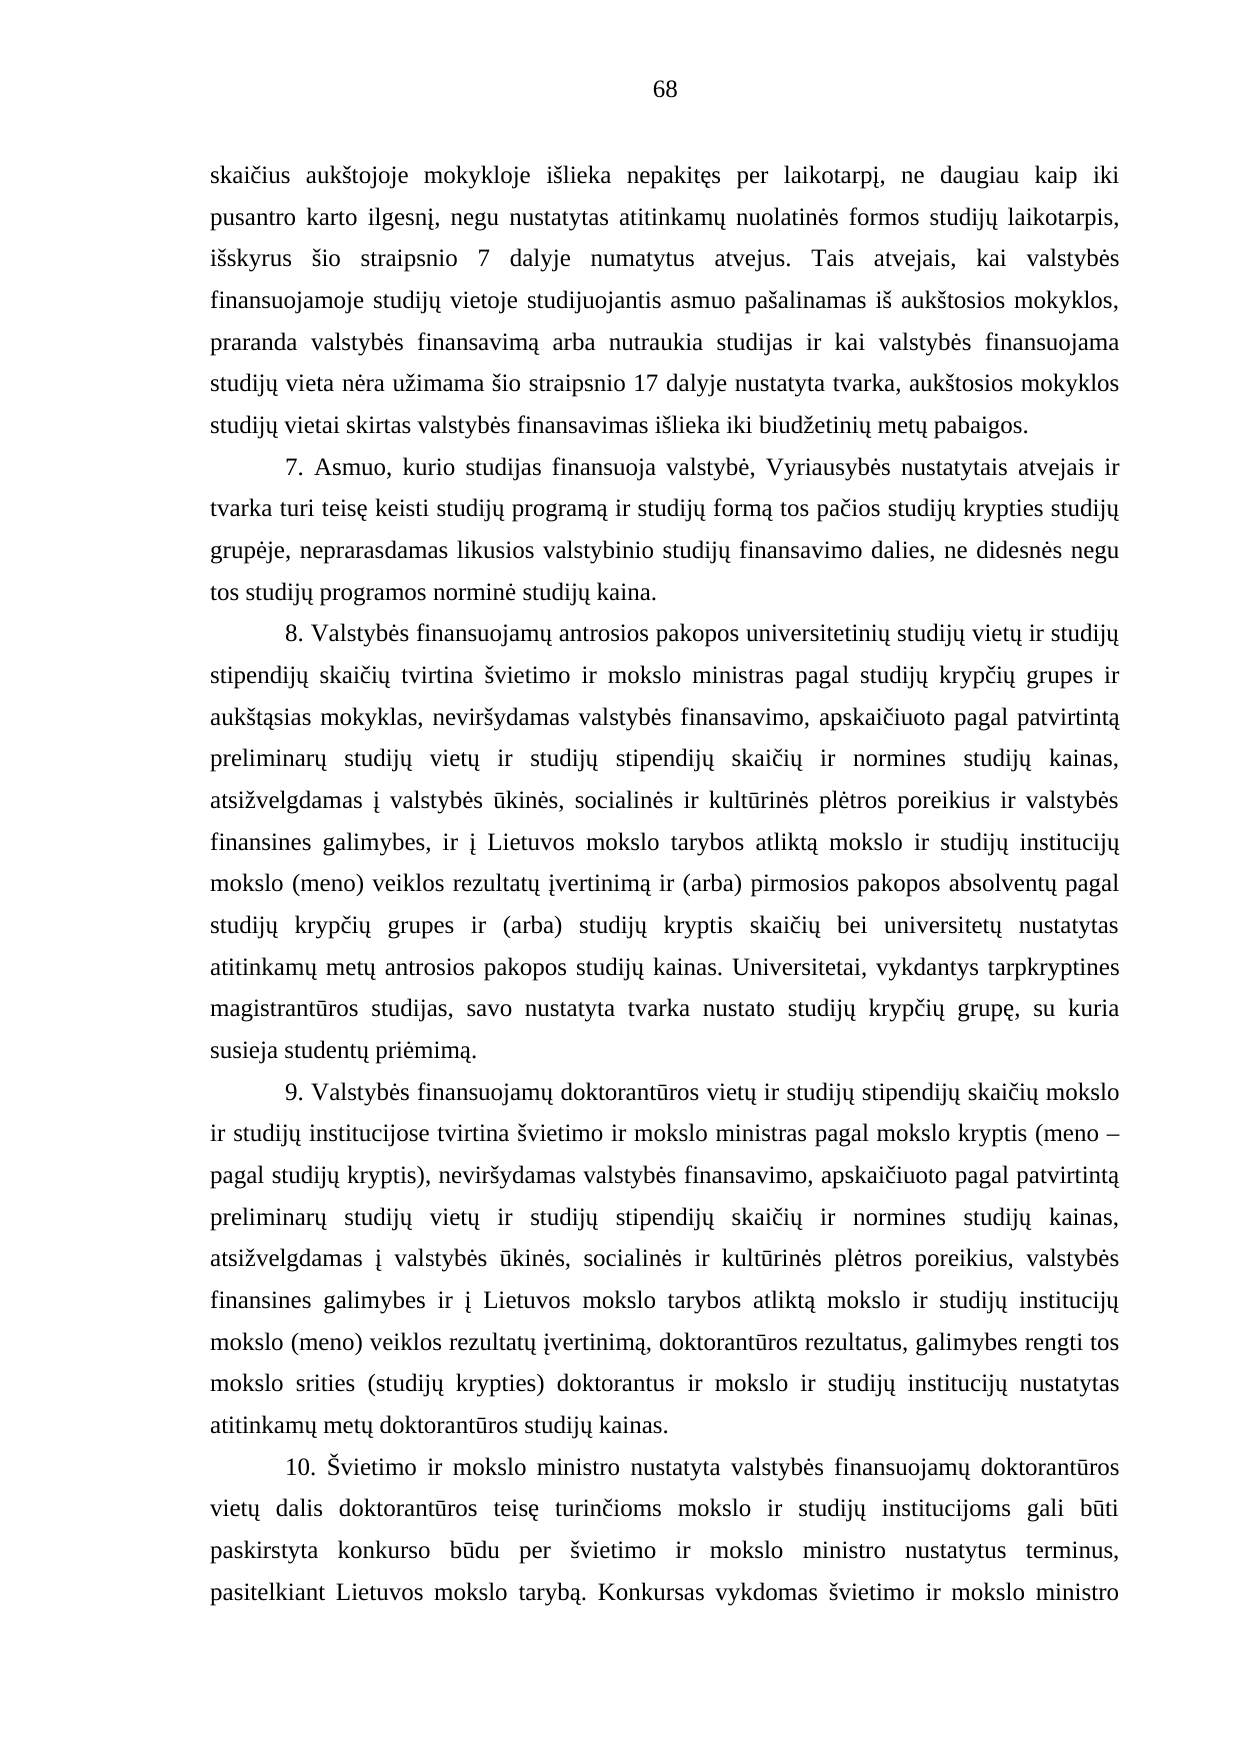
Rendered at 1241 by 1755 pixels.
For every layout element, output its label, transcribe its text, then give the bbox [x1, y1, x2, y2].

text 7. Asmuo, kurio studijas finansuoja valstybė, Vyriausybės nustatytais atvejais ir tvarka turi teisę keisti studijų programą ir studijų formą tos pačios studijų krypties studijų grupėje, neprarasdamas likusios valstybinio studijų finansavimo dalies, ne didesnės negu tos studijų programos norminė studijų kaina. [210, 442, 1120, 608]
text 8. Valstybės finansuojamų antrosios pakopos universitetinių studijų vietų ir studijų stipendijų skaičių tvirtina švietimo ir mokslo ministras pagal studijų krypčių grupes ir aukštąsias mokyklas, neviršydamas valstybės finansavimo, apskaičiuoto pagal patvirtintą preliminarų studijų vietų ir studijų stipendijų skaičių ir normines studijų kainas, atsižvelgdamas į valstybės ūkinės, socialinės ir kultūrinės plėtros poreikius ir valstybės finansines galimybes, ir į Lietuvos mokslo tarybos atliktą mokslo ir studijų institucijų mokslo (meno) veiklos rezultatų įvertinimą ir (arba) pirmosios pakopos absolventų pagal studijų krypčių grupes ir (arba) studijų kryptis skaičių bei universitetų nustatytas atitinkamų metų antrosios pakopos studijų kainas. Universitetai, vykdantys tarpkryptines magistrantūros studijas, savo nustatyta tvarka nustato studijų krypčių grupę, su kuria susieja studentų priėmimą. [210, 608, 1120, 1067]
text 10. Švietimo ir mokslo ministro nustatyta valstybės finansuojamų doktorantūros vietų dalis doktorantūros teisę turinčioms mokslo ir studijų institucijoms gali būti paskirstyta konkurso būdu per švietimo ir mokslo ministro nustatytus terminus, pasitelkiant Lietuvos mokslo tarybą. Konkursas vykdomas švietimo ir mokslo ministro [210, 1442, 1120, 1608]
text skaičius aukštojoje mokykloje išlieka nepakitęs per laikotarpį, ne daugiau kaip iki pusantro karto ilgesnį, negu nustatytas atitinkamų nuolatinės formos studijų laikotarpis, išskyrus šio straipsnio 7 dalyje numatytus atvejus. Tais atvejais, kai valstybės finansuojamoje studijų vietoje studijuojantis asmuo pašalinamas iš aukštosios mokyklos, praranda valstybės finansavimą arba nutraukia studijas ir kai valstybės finansuojama studijų vieta nėra užimama šio straipsnio 17 dalyje nustatyta tvarka, aukštosios mokyklos studijų vietai skirtas valstybės finansavimas išlieka iki biudžetinių metų pabaigos. [210, 150, 1120, 442]
text 9. Valstybės finansuojamų doktorantūros vietų ir studijų stipendijų skaičių mokslo ir studijų institucijose tvirtina švietimo ir mokslo ministras pagal mokslo kryptis (meno – pagal studijų kryptis), neviršydamas valstybės finansavimo, apskaičiuoto pagal patvirtintą preliminarų studijų vietų ir studijų stipendijų skaičių ir normines studijų kainas, atsižvelgdamas į valstybės ūkinės, socialinės ir kultūrinės plėtros poreikius, valstybės finansines galimybes ir į Lietuvos mokslo tarybos atliktą mokslo ir studijų institucijų mokslo (meno) veiklos rezultatų įvertinimą, doktorantūros rezultatus, galimybes rengti tos mokslo srities (studijų krypties) doktorantus ir mokslo ir studijų institucijų nustatytas atitinkamų metų doktorantūros studijų kainas. [210, 1067, 1120, 1442]
